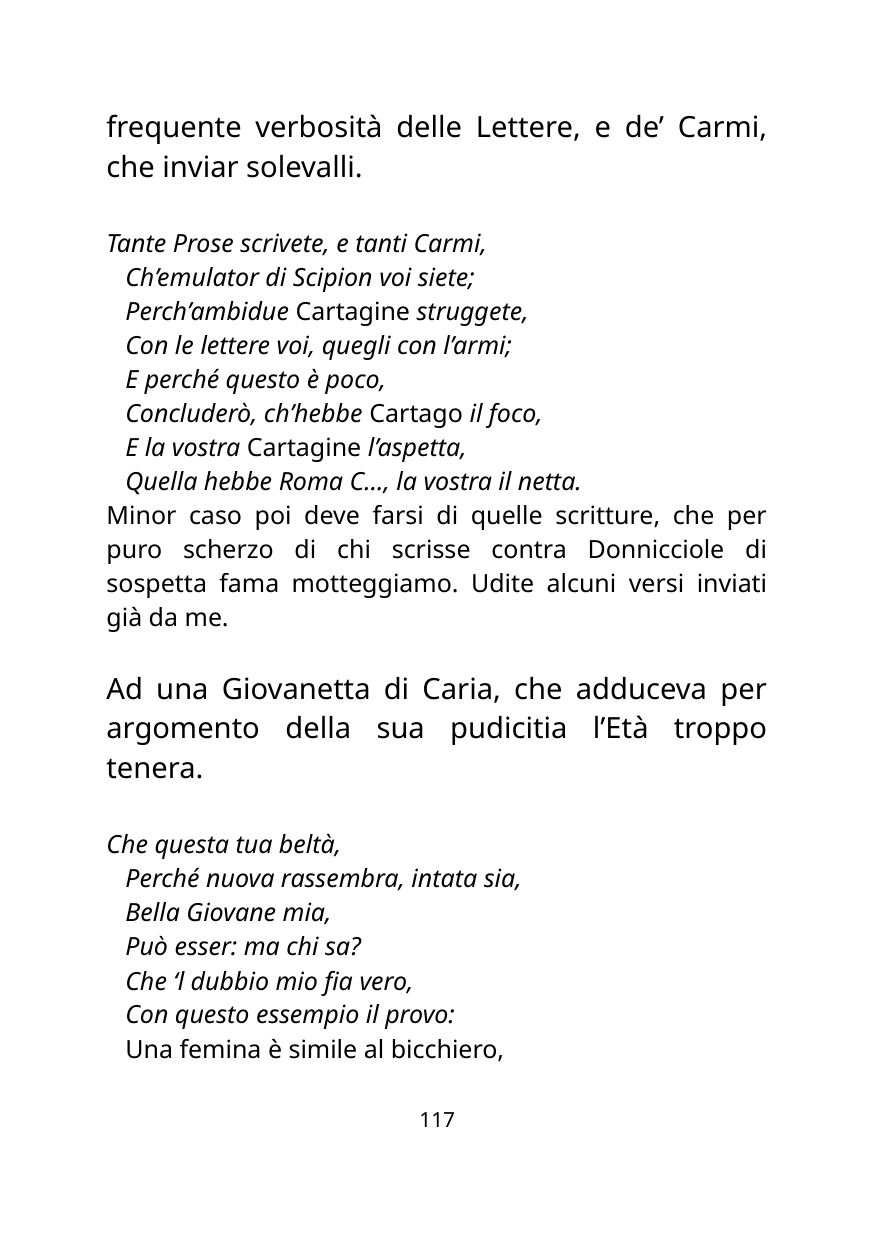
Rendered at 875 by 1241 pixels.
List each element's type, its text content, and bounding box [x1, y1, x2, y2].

text Bella Giovane mia, [125, 895, 768, 929]
text Perch’ambidue Cartagine struggete, [125, 293, 768, 327]
text Che questa tua beltà, [106, 827, 768, 861]
text Ch’emulator di Scipion voi siete; [125, 259, 768, 293]
text Minor caso poi deve farsi di quelle scritture, che per puro scherzo di chi scrisse contra Donnicciole di sospetta fama motteggiamo. Udite alcuni versi inviati già da me. [106, 498, 768, 634]
text frequente verbosità delle Lettere, e de’ Carmi, che inviar solevalli. [106, 106, 768, 186]
text Tante Prose scrivete, e tanti Carmi, [106, 225, 768, 259]
text Che ‘l dubbio mio fia vero, [125, 963, 768, 997]
text E la vostra Cartagine l’aspetta, [125, 430, 768, 464]
text Concluderò, ch’hebbe Cartago il foco, [125, 396, 768, 430]
text Ad una Giovanetta di Caria, che adduceva per argomento della sua pudicitia l’Età troppo tenera. [106, 668, 768, 787]
text Perché nuova rassembra, intata sia, [125, 861, 768, 895]
text Con le lettere voi, quegli con l’armi; [125, 327, 768, 362]
text Quella hebbe Roma C…, la vostra il netta. [125, 464, 768, 498]
text E perché questo è poco, [125, 362, 768, 396]
text Con questo essempio il provo: [125, 997, 768, 1031]
text Può esser: ma chi sa? [125, 929, 768, 963]
text Una femina è simile al bicchiero, [125, 1031, 768, 1065]
